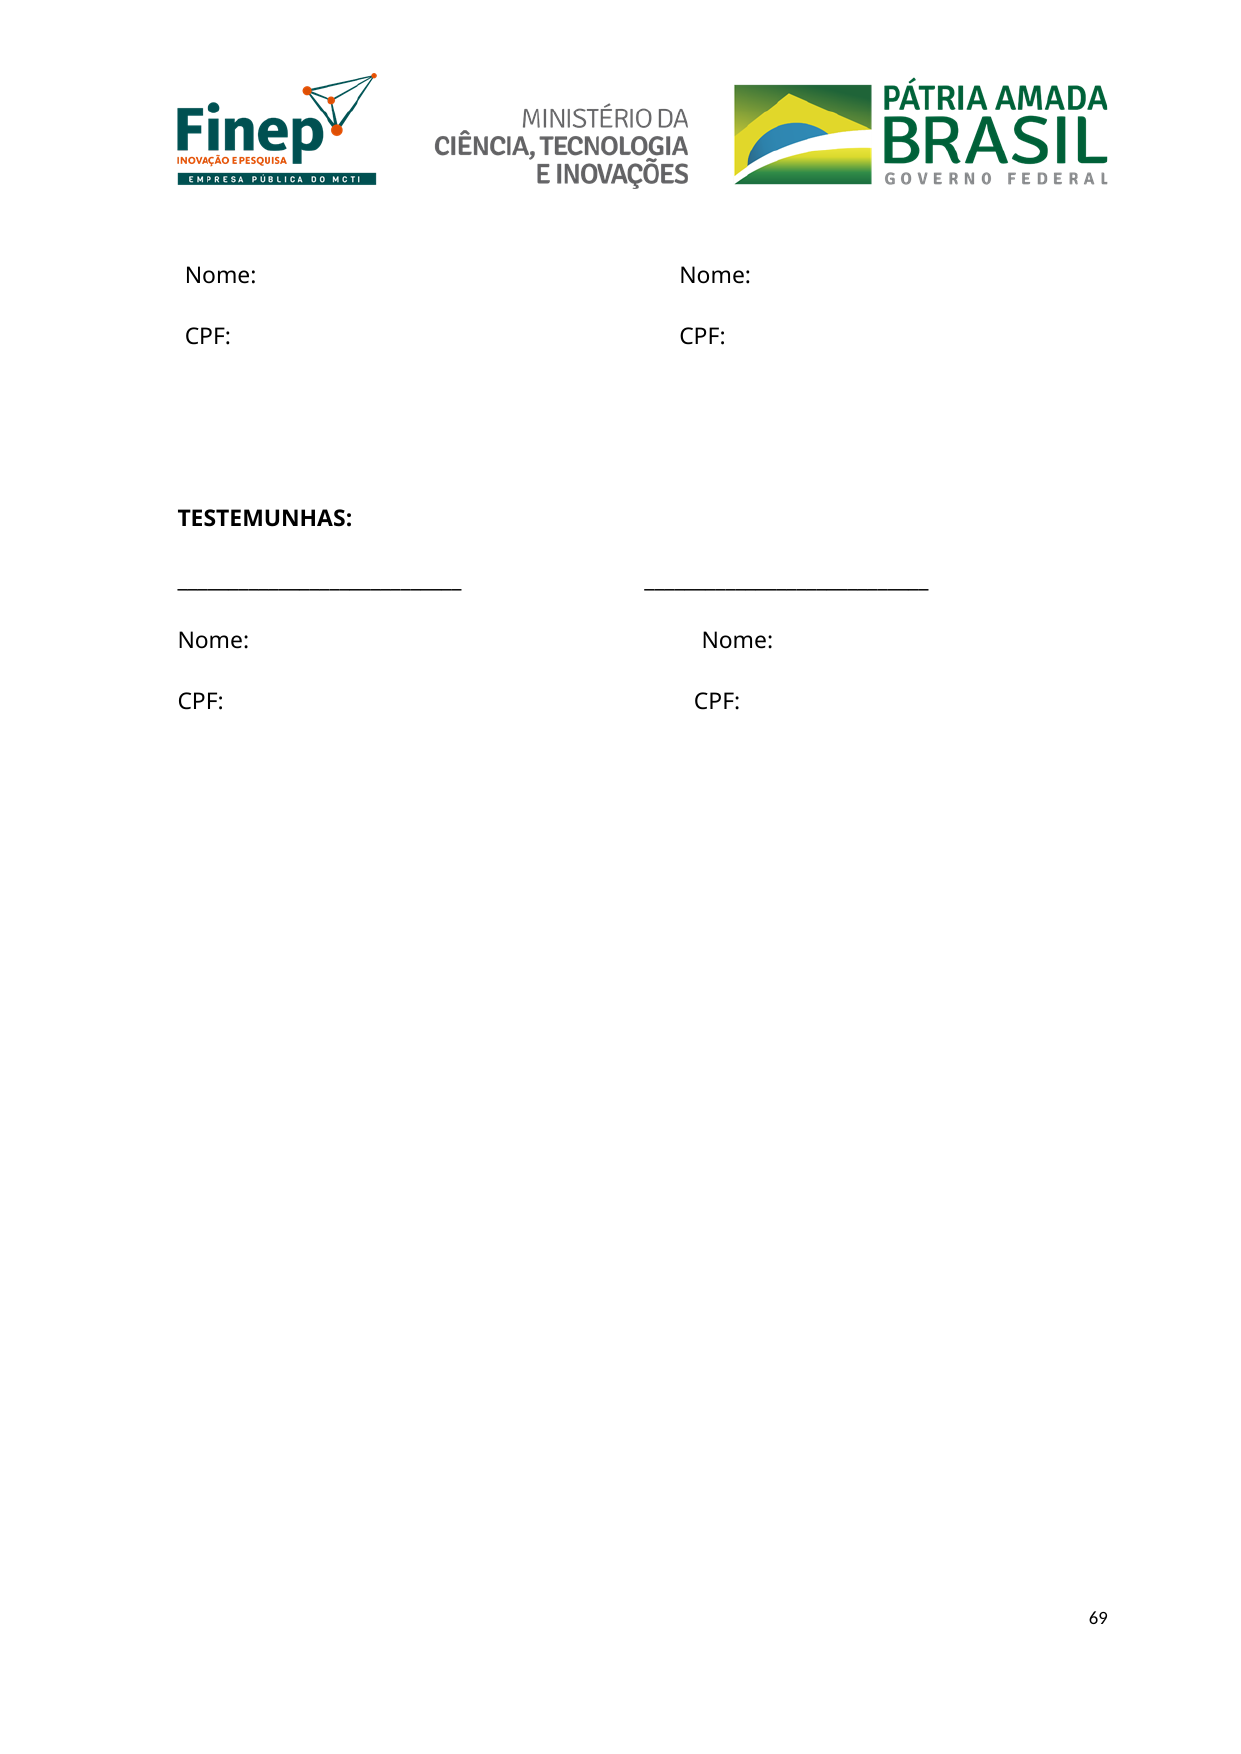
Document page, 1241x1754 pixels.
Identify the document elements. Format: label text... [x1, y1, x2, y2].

text TESTEMUNHAS: [177, 502, 1107, 533]
table_header Nome: CPF: [672, 234, 1159, 416]
text ____________________________ ____________________________ [177, 563, 1107, 594]
text Nome: Nome: [177, 624, 1107, 655]
table_header Nome: CPF: [177, 234, 672, 416]
text CPF: CPF: [177, 685, 1107, 716]
